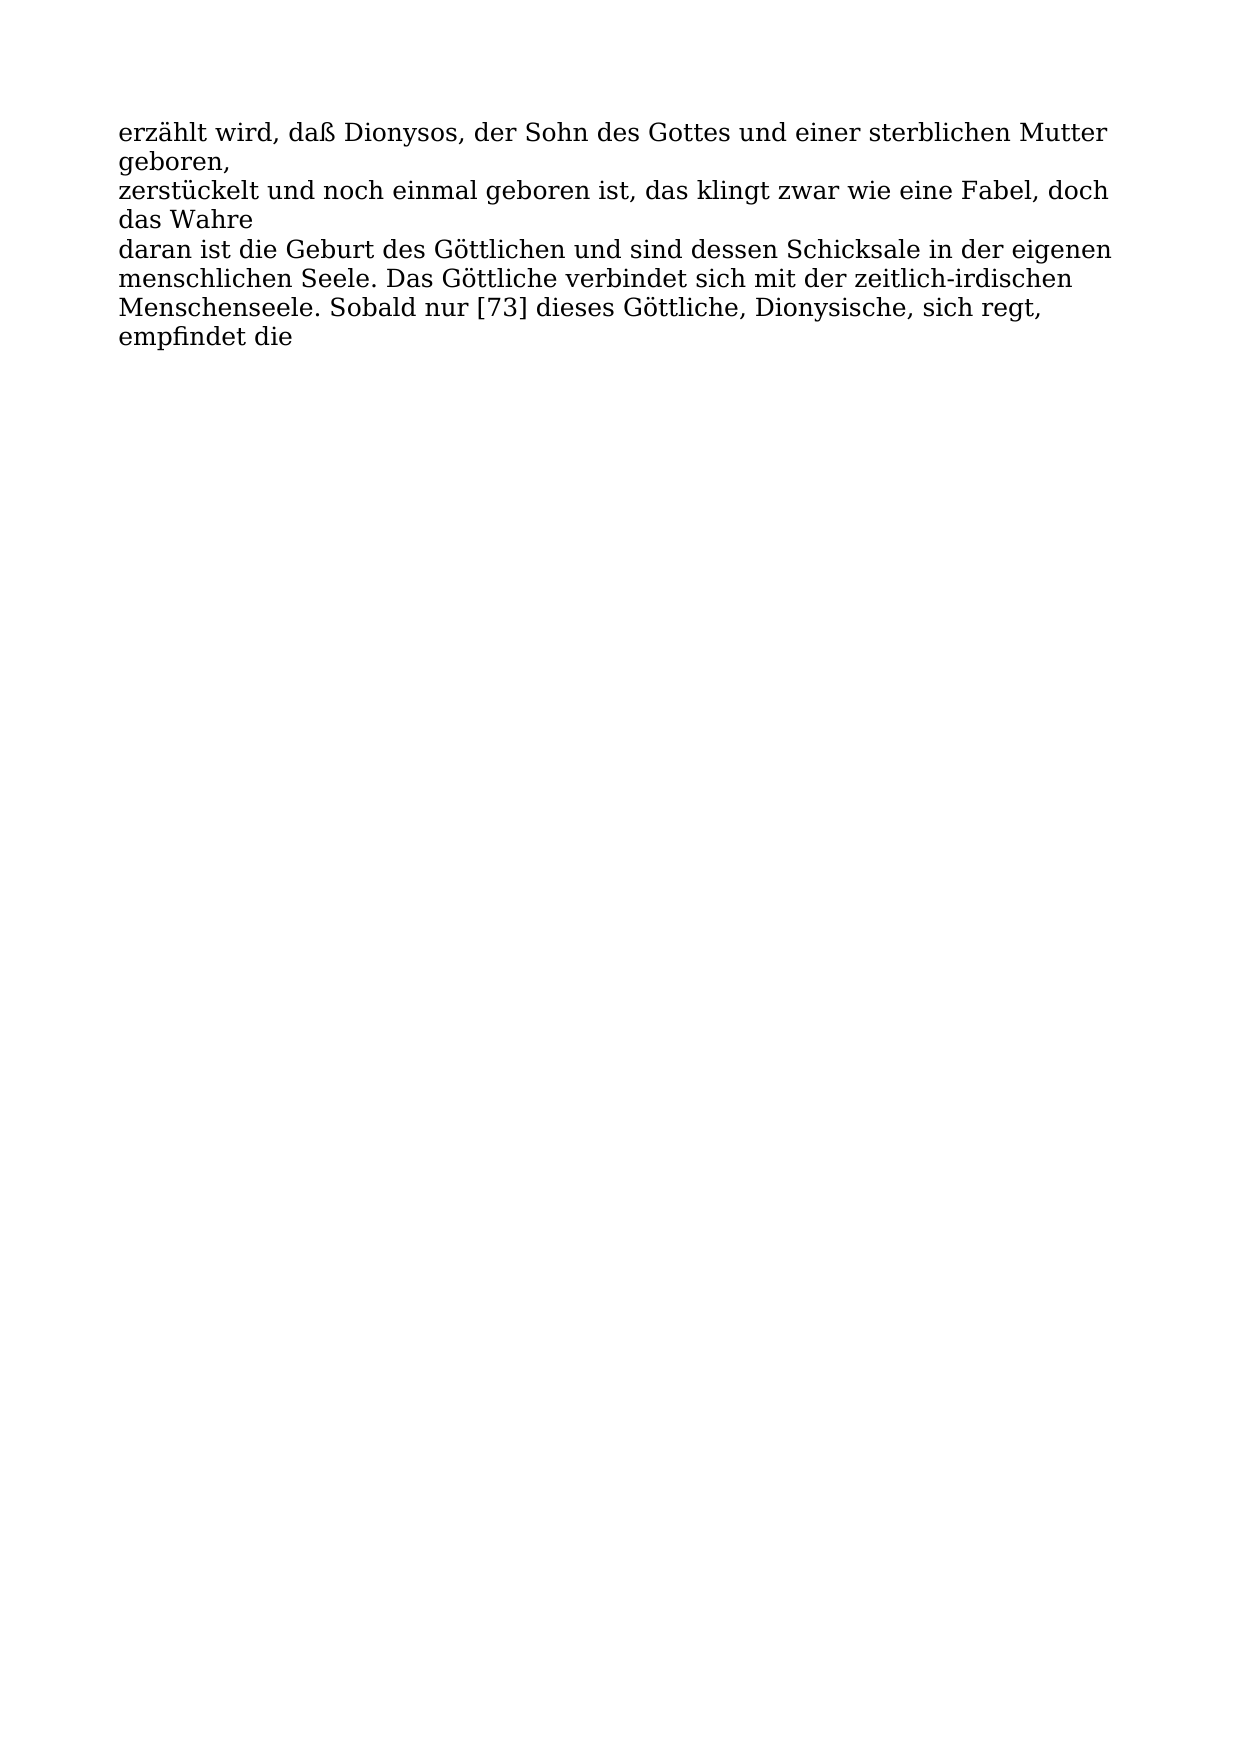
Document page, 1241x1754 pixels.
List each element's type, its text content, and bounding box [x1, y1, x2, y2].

text menschlichen Seele. Das Göttliche verbindet sich mit der zeitlich-irdischen [118, 264, 1122, 293]
text zerstückelt und noch einmal geboren ist, das klingt zwar wie eine Fabel, doch das Wahre [118, 176, 1122, 235]
text erzählt wird, daß Dionysos, der Sohn des Gottes und einer sterblichen Mutter geboren, [118, 118, 1122, 176]
text daran ist die Geburt des Göttlichen und sind dessen Schicksale in der eigenen [118, 235, 1122, 264]
text Menschenseele. Sobald nur [73] dieses Göttliche, Dionysische, sich regt, empfindet die [118, 293, 1122, 351]
